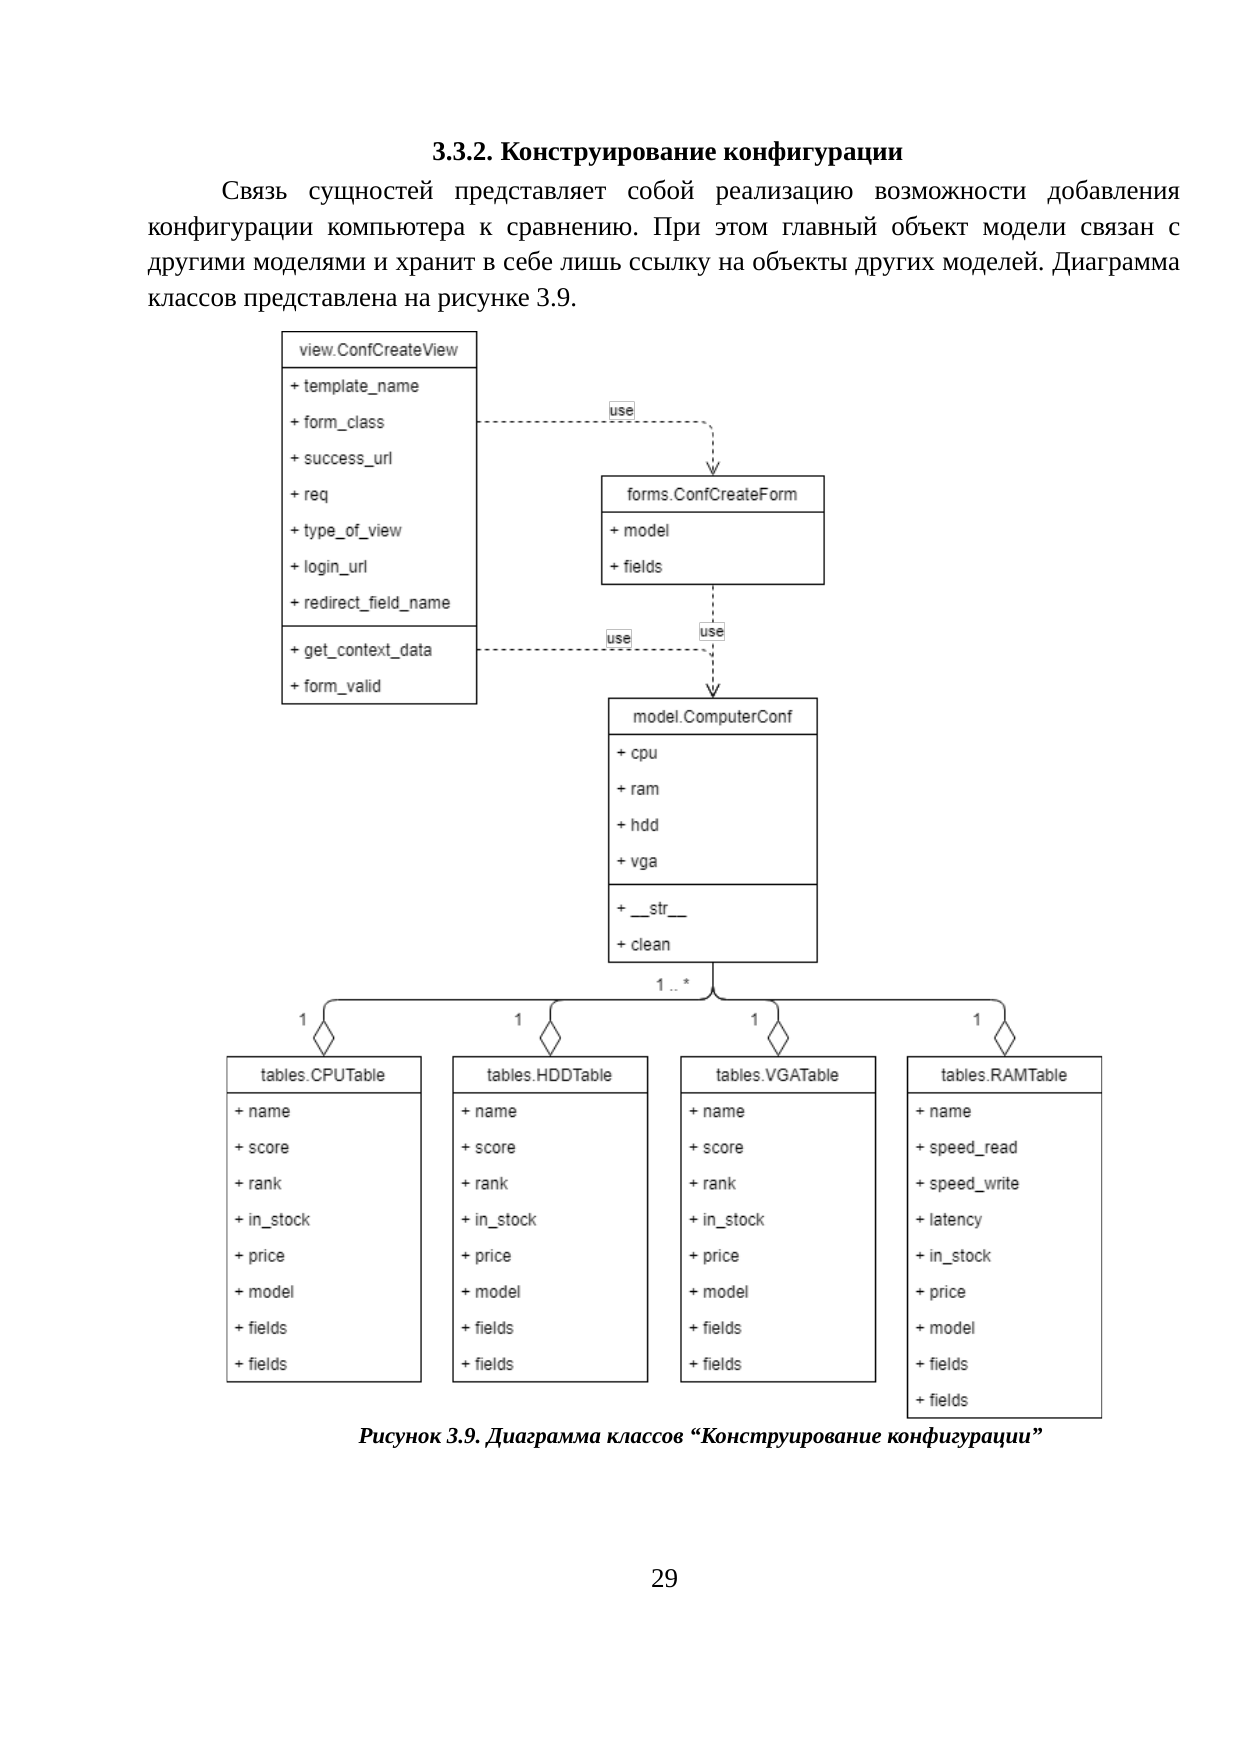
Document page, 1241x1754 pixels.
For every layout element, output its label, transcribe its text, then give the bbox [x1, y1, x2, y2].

picture [226, 331, 1103, 1423]
subtitle Конструирование конфигурации [148, 135, 1181, 166]
text Связь сущностей представляет собой реализацию возможности добавления конфигурации компьютера к сравнению. При этом главный объект модели связан с другими моделями и хранит в себе лишь ссылку на объекты других моделей. Диаграмма классов представлена на рисунке 3.9. [148, 174, 1181, 312]
text Рисунок 3.9. Диаграмма классов “Конструирование конфигурации” [148, 1423, 1181, 1448]
